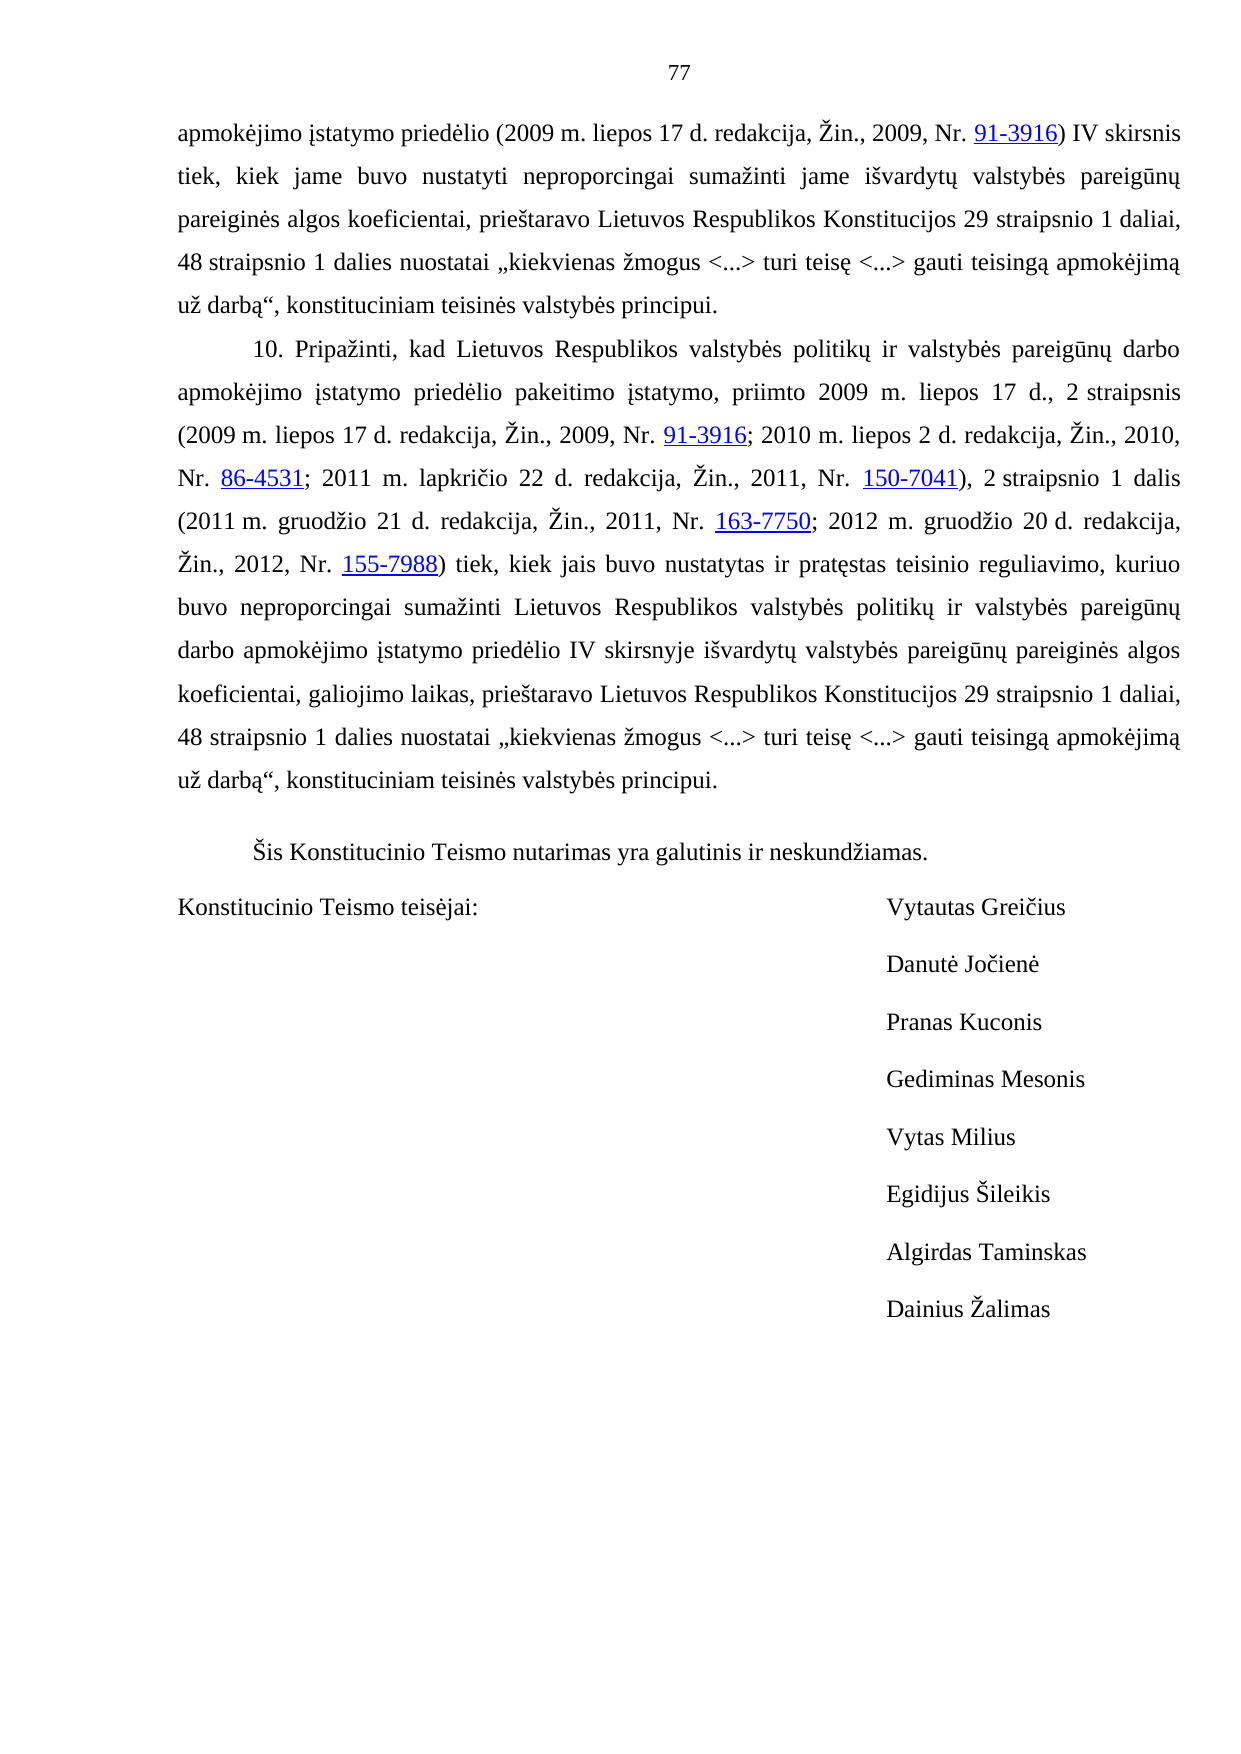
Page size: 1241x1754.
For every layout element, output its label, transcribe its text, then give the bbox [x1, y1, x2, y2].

text Pranas Kuconis [177, 1007, 1181, 1036]
text Dainius Žalimas [177, 1294, 1181, 1323]
text Gediminas Mesonis [177, 1064, 1181, 1093]
text Šis Konstitucinio Teismo nutarimas yra galutinis ir neskundžiamas. [177, 837, 1181, 866]
text Konstitucinio Teismo teisėjai: Vytautas Greičius [177, 892, 1181, 921]
text Vytas Milius [177, 1122, 1181, 1151]
text apmokėjimo įstatymo priedėlio (2009 m. liepos 17 d. redakcija, Žin., 2009, Nr. 91-3916) IV skirsnis tiek, kiek jame buvo nustatyti neproporcingai sumažinti jame išvardytų valstybės pareigūnų pareiginės algos koeficientai, prieštaravo Lietuvos Respublikos Konstitucijos 29 straipsnio 1 daliai, 48 straipsnio 1 dalies nuostatai „kiekvienas žmogus <...> turi teisę <...> gauti teisingą apmokėjimą už darbą“, konstituciniam teisinės valstybės principui. [177, 118, 1181, 319]
text Danutė Jočienė [177, 949, 1181, 978]
text 10. Pripažinti, kad Lietuvos Respublikos valstybės politikų ir valstybės pareigūnų darbo apmokėjimo įstatymo priedėlio pakeitimo įstatymo, priimto 2009 m. liepos 17 d., 2 straipsnis (2009 m. liepos 17 d. redakcija, Žin., 2009, Nr. 91-3916; 2010 m. liepos 2 d. redakcija, Žin., 2010, Nr. 86-4531; 2011 m. lapkričio 22 d. redakcija, Žin., 2011, Nr. 150-7041), 2 straipsnio 1 dalis (2011 m. gruodžio 21 d. redakcija, Žin., 2011, Nr. 163-7750; 2012 m. gruodžio 20 d. redakcija, Žin., 2012, Nr. 155-7988) tiek, kiek jais buvo nustatytas ir pratęstas teisinio reguliavimo, kuriuo buvo neproporcingai sumažinti Lietuvos Respublikos valstybės politikų ir valstybės pareigūnų darbo apmokėjimo įstatymo priedėlio IV skirsnyje išvardytų valstybės pareigūnų pareiginės algos koeficientai, galiojimo laikas, prieštaravo Lietuvos Respublikos Konstitucijos 29 straipsnio 1 daliai, 48 straipsnio 1 dalies nuostatai „kiekvienas žmogus <...> turi teisę <...> gauti teisingą apmokėjimą už darbą“, konstituciniam teisinės valstybės principui. [177, 334, 1181, 794]
text Egidijus Šileikis [177, 1179, 1181, 1208]
text Algirdas Taminskas [177, 1237, 1181, 1266]
